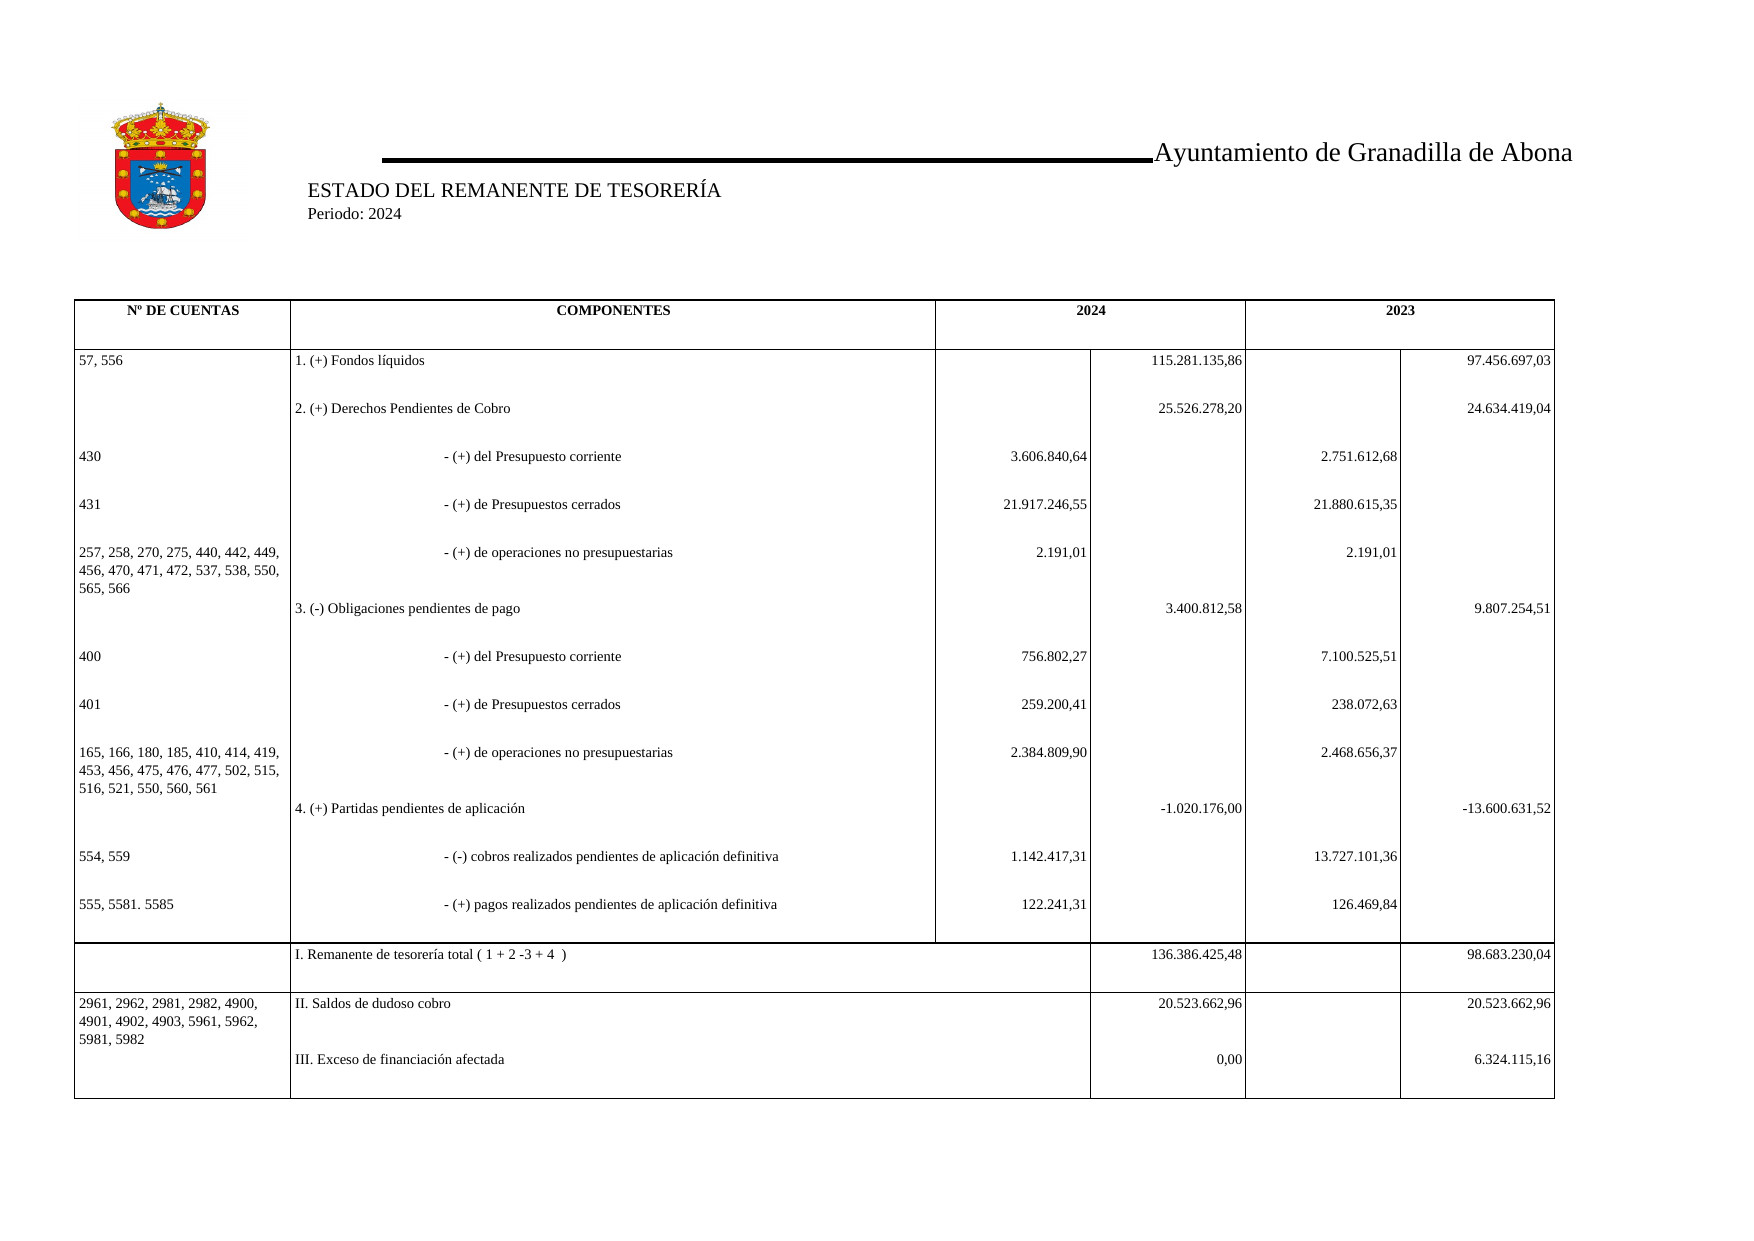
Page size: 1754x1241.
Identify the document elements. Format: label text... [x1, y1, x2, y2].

table_cell 126.469,84 [1246, 894, 1400, 942]
table_cell [1091, 494, 1151, 542]
table_cell 0,00 [1151, 1049, 1245, 1097]
table_cell - (+) de operaciones no presupuestarias [291, 542, 935, 598]
table_cell [1151, 446, 1245, 494]
table_cell [75, 798, 290, 846]
table_cell - (+) de Presupuestos cerrados [291, 694, 935, 742]
table_cell 2. (+) Derechos Pendientes de Cobro [291, 398, 935, 446]
text ESTADO DEL REMANENTE DE TESORERÍA [249, 178, 1733, 202]
table_cell 555, 5581. 5585 [75, 894, 290, 942]
table_cell 2.191,01 [1246, 542, 1400, 598]
table_header [1151, 301, 1245, 349]
table_cell [1091, 646, 1151, 694]
table_cell 2.468.656,37 [1246, 742, 1400, 798]
table_cell [935, 1049, 1090, 1097]
table_cell 2.384.809,90 [936, 742, 1090, 798]
table_cell [1151, 542, 1245, 598]
table_cell [1246, 798, 1400, 846]
table_cell [1091, 846, 1151, 894]
table_cell [936, 598, 1090, 646]
table_cell [1151, 646, 1245, 694]
table_header 2024 [936, 301, 1151, 349]
table_header COMPONENTES [291, 301, 935, 349]
table_cell [1246, 398, 1400, 446]
table_header Nº DE CUENTAS [75, 301, 290, 349]
table_cell 756.802,27 [936, 646, 1090, 694]
table_cell 2.751.612,68 [1246, 446, 1400, 494]
table_cell [1091, 446, 1151, 494]
table_cell -13.600.631,52 [1401, 798, 1554, 846]
table_cell [1091, 542, 1151, 598]
text Periodo: 2024 [249, 204, 1733, 223]
table_cell 136.386.425,48 [1151, 944, 1245, 992]
table_cell [1246, 1049, 1400, 1097]
table_cell [936, 350, 1090, 398]
table_cell [1401, 646, 1554, 694]
table_cell - (-) cobros realizados pendientes de aplicación definitiva [291, 846, 935, 894]
table_cell 238.072,63 [1246, 694, 1400, 742]
table_cell [1091, 1049, 1151, 1097]
table_cell III. Exceso de financiación afectada [291, 1049, 935, 1097]
table_cell [1091, 398, 1151, 446]
table_cell [935, 993, 1090, 1049]
table_cell 430 [75, 446, 290, 494]
table_cell - (+) de operaciones no presupuestarias [291, 742, 935, 798]
table_cell 9.807.254,51 [1401, 598, 1554, 646]
table_cell [1401, 894, 1554, 942]
table_cell 257, 258, 270, 275, 440, 442, 449, 456, 470, 471, 472, 537, 538, 550, 565, 566 [75, 542, 290, 598]
table_cell 6.324.115,16 [1401, 1049, 1554, 1097]
table_cell II. Saldos de dudoso cobro [291, 993, 935, 1049]
table_header 20 [1246, 301, 1401, 349]
text Ayuntamiento de Granadilla de Abona [249, 136, 1733, 167]
table_cell 1. (+) Fondos líquidos [291, 350, 935, 398]
table_cell [1091, 894, 1151, 942]
table_cell 3. (-) Obligaciones pendientes de pago [291, 598, 935, 646]
table_cell [1151, 894, 1245, 942]
table_cell [1401, 542, 1554, 598]
table_cell [1401, 494, 1554, 542]
table_cell 400 [75, 646, 290, 694]
table_cell [1091, 944, 1151, 992]
table_cell 24.634.419,04 [1401, 398, 1554, 446]
table_cell I. Remanente de tesorería total ( 1 + 2 -3 + 4 ) [291, 944, 935, 992]
table_cell -1.020.176,00 [1151, 798, 1245, 846]
table_cell [935, 944, 1090, 992]
table_cell [1401, 846, 1554, 894]
table_cell 115.281.135,86 [1151, 350, 1245, 398]
table_cell [1401, 742, 1554, 798]
table_cell 2.191,01 [936, 542, 1090, 598]
table_cell 21.917.246,55 [936, 494, 1090, 542]
table_cell [1246, 944, 1400, 992]
table_cell 431 [75, 494, 290, 542]
table_cell 165, 166, 180, 185, 410, 414, 419, 453, 456, 475, 476, 477, 502, 515, 516, 521, 550, 560, 561 [75, 742, 290, 798]
table_cell 98.683.230,04 [1401, 944, 1554, 992]
table_cell 554, 559 [75, 846, 290, 894]
table_cell 122.241,31 [936, 894, 1090, 942]
table_cell 3.606.840,64 [936, 446, 1090, 494]
table_cell - (+) del Presupuesto corriente [291, 446, 935, 494]
table_cell 13.727.101,36 [1246, 846, 1400, 894]
table_cell 259.200,41 [936, 694, 1090, 742]
table_cell [1091, 993, 1151, 1049]
table_cell [1091, 350, 1151, 398]
table_cell [1091, 798, 1151, 846]
table_cell 97.456.697,03 [1401, 350, 1554, 398]
table_cell [1151, 846, 1245, 894]
table_cell 3.400.812,58 [1151, 598, 1245, 646]
table_cell [1151, 494, 1245, 542]
table_cell [936, 798, 1090, 846]
table_header 23 [1401, 301, 1554, 349]
table_cell 2961, 2962, 2981, 2982, 4900, 4901, 4902, 4903, 5961, 5962, 5981, 5982 [75, 993, 290, 1049]
table_cell 57, 556 [75, 350, 290, 398]
table_cell 25.526.278,20 [1151, 398, 1245, 446]
table_cell 20.523.662,96 [1151, 993, 1245, 1049]
table_cell [1401, 694, 1554, 742]
table_cell [1246, 598, 1400, 646]
table_cell [75, 398, 290, 446]
table_cell 401 [75, 694, 290, 742]
table_cell [1246, 993, 1400, 1049]
table_cell [75, 944, 290, 992]
table_cell [1401, 446, 1554, 494]
table_cell [75, 1049, 290, 1097]
table_cell [1151, 694, 1245, 742]
table_cell - (+) de Presupuestos cerrados [291, 494, 935, 542]
table_cell [1246, 350, 1400, 398]
table_cell 7.100.525,51 [1246, 646, 1400, 694]
table_cell [1151, 742, 1245, 798]
table_cell 1.142.417,31 [936, 846, 1090, 894]
table_cell [75, 598, 290, 646]
table_cell 4. (+) Partidas pendientes de aplicación [291, 798, 935, 846]
table_cell 20.523.662,96 [1401, 993, 1554, 1049]
table_cell 21.880.615,35 [1246, 494, 1400, 542]
table_cell [936, 398, 1090, 446]
table_cell [1091, 694, 1151, 742]
table_cell [1091, 742, 1151, 798]
table_cell - (+) pagos realizados pendientes de aplicación definitiva [291, 894, 935, 942]
table_cell [1091, 598, 1151, 646]
table_cell - (+) del Presupuesto corriente [291, 646, 935, 694]
